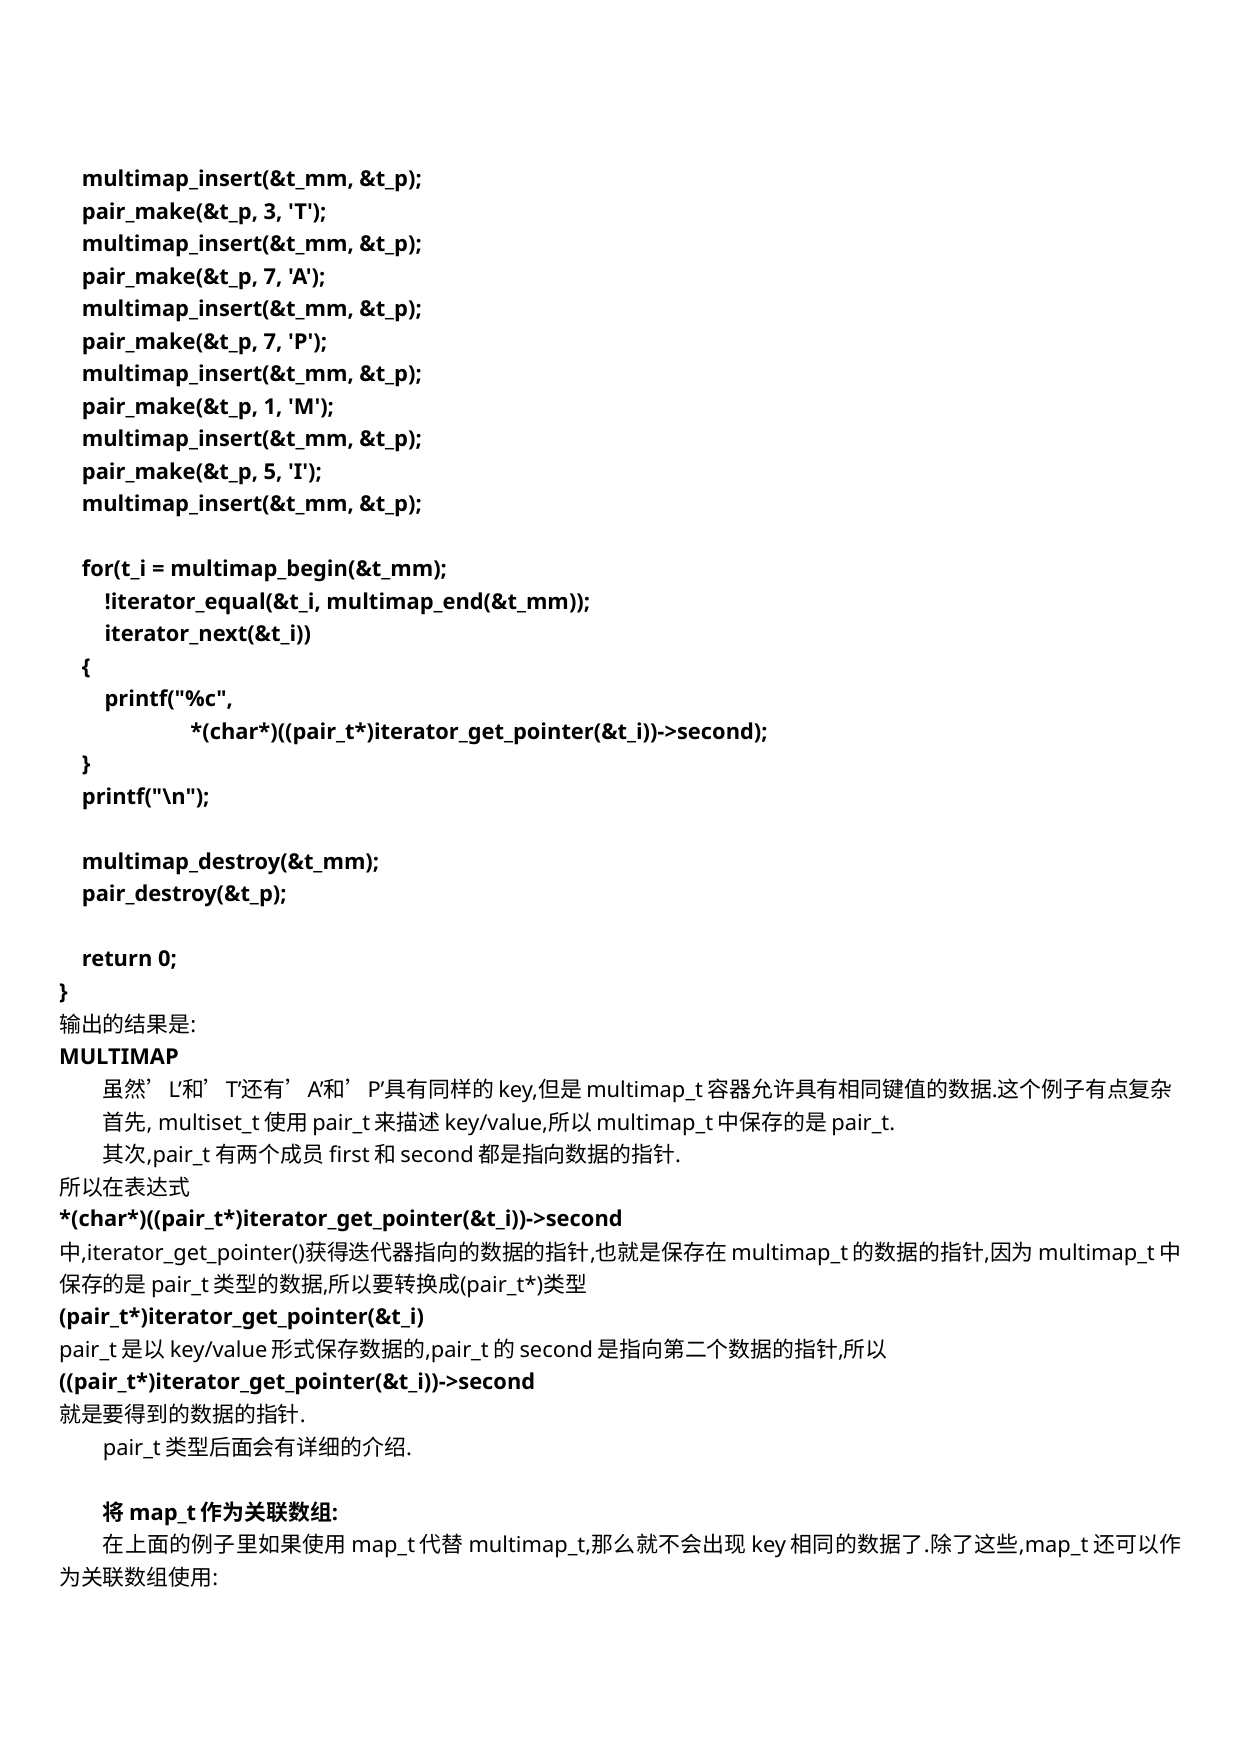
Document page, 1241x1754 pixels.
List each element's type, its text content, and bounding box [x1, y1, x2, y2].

text printf("\n"); [59, 779, 1181, 812]
text return 0; [59, 942, 1181, 974]
text multimap_destroy(&t_mm); [59, 844, 1181, 877]
text 所以在表达式 [59, 1169, 1181, 1202]
text pair_make(&t_p, 3, 'T'); [59, 194, 1181, 227]
text pair_make(&t_p, 7, 'A'); [59, 259, 1181, 292]
text pair_t类型后面会有详细的介绍. [59, 1429, 1181, 1462]
text !iterator_equal(&t_i, multimap_end(&t_mm)); [59, 584, 1181, 617]
text 首先, multiset_t使用pair_t来描述key/value,所以multimap_t中保存的是pair_t. [59, 1104, 1181, 1137]
text MULTIMAP [59, 1039, 1181, 1072]
text } [59, 974, 1181, 1007]
text } [59, 747, 1181, 779]
text 在上面的例子里如果使用map_t代替multimap_t,那么就不会出现key相同的数据了.除了这些,map_t还可以作为关联数组使用: [59, 1527, 1181, 1592]
text 其次,pair_t有两个成员 first和second都是指向数据的指针. [59, 1137, 1181, 1169]
text 就是要得到的数据的指针. [59, 1397, 1181, 1429]
text multimap_insert(&t_mm, &t_p); [59, 422, 1181, 454]
text *(char*)((pair_t*)iterator_get_pointer(&t_i))->second); [59, 714, 1181, 747]
text iterator_next(&t_i)) [59, 617, 1181, 649]
text multimap_insert(&t_mm, &t_p); [59, 162, 1181, 194]
text *(char*)((pair_t*)iterator_get_pointer(&t_i))->second [59, 1202, 1181, 1234]
text pair_t是以key/value形式保存数据的,pair_t的second是指向第二个数据的指针,所以 [59, 1332, 1181, 1364]
text for(t_i = multimap_begin(&t_mm); [59, 552, 1181, 584]
text 中,iterator_get_pointer()获得迭代器指向的数据的指针,也就是保存在multimap_t的数据的指针,因为multimap_t中保存的是pair_t类型的数据,所以要转换成(pair_t*)类型 [59, 1234, 1181, 1299]
text printf("%c", [59, 682, 1181, 714]
text { [59, 649, 1181, 682]
text 输出的结果是: [59, 1007, 1181, 1039]
text pair_make(&t_p, 1, 'M'); [59, 389, 1181, 422]
text ((pair_t*)iterator_get_pointer(&t_i))->second [59, 1364, 1181, 1397]
text multimap_insert(&t_mm, &t_p); [59, 292, 1181, 324]
text pair_make(&t_p, 7, 'P'); [59, 324, 1181, 357]
text multimap_insert(&t_mm, &t_p); [59, 487, 1181, 519]
text (pair_t*)iterator_get_pointer(&t_i) [59, 1299, 1181, 1332]
text multimap_insert(&t_mm, &t_p); [59, 227, 1181, 259]
text multimap_insert(&t_mm, &t_p); [59, 357, 1181, 389]
text pair_make(&t_p, 5, 'I'); [59, 454, 1181, 487]
text 将map_t作为关联数组: [59, 1494, 1181, 1527]
text 虽然’L’和’T’还有’A’和’P’具有同样的key,但是multimap_t容器允许具有相同键值的数据.这个例子有点复杂 [59, 1072, 1181, 1104]
text pair_destroy(&t_p); [59, 877, 1181, 909]
